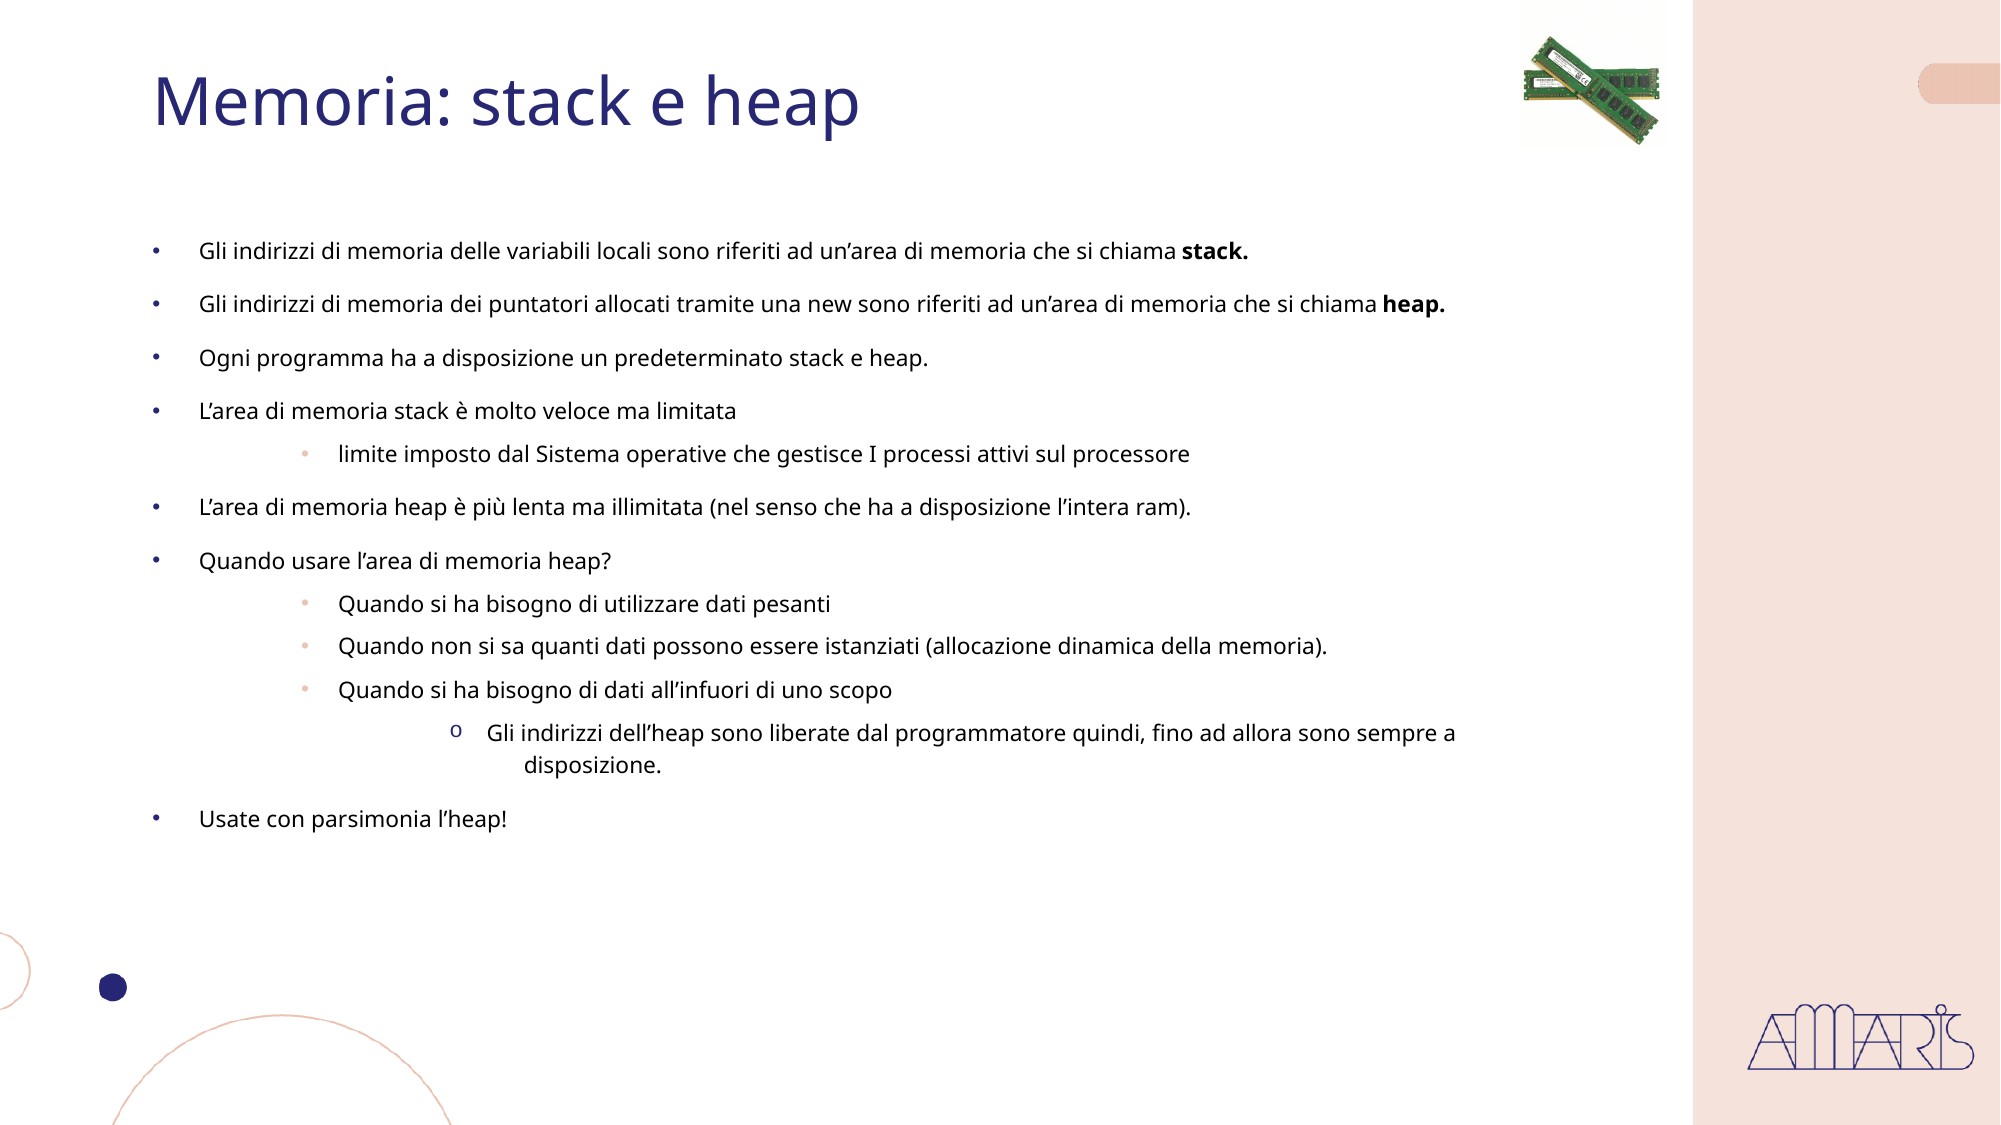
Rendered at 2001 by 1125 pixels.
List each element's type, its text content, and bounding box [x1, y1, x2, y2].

picture [1519, 0, 1668, 148]
title Memoria: stack e heap [137, 59, 1519, 148]
list Gli indirizzi di memoria delle variabili locali sono riferiti ad un’area di memoria che si chiama stack. Gli indirizzi di memoria dei puntatori allocati tramite una new sono riferiti ad un’area di memoria che si chiama heap. Ogni programma ha a disposizione un predeterminato stack e heap. L’area di memoria stack è molto veloce ma limitata limite imposto dal Sistema operative che gestisce I processi attivi sul processore L’area di memoria heap è più lenta ma illimitata (nel senso che ha a disposizione l’intera ram). Quando usare l’area di memoria heap? Quando si ha bisogno di utilizzare dati pesanti Quando non si sa quanti dati possono essere istanziati (allocazione dinamica della memoria). Quando si ha bisogno di dati all’infuori di uno scopo Gli indirizzi dell’heap sono liberate dal programmatore quindi, fino ad allora sono sempre a disposizione. Usate con parsimonia l’heap! [137, 223, 1574, 815]
